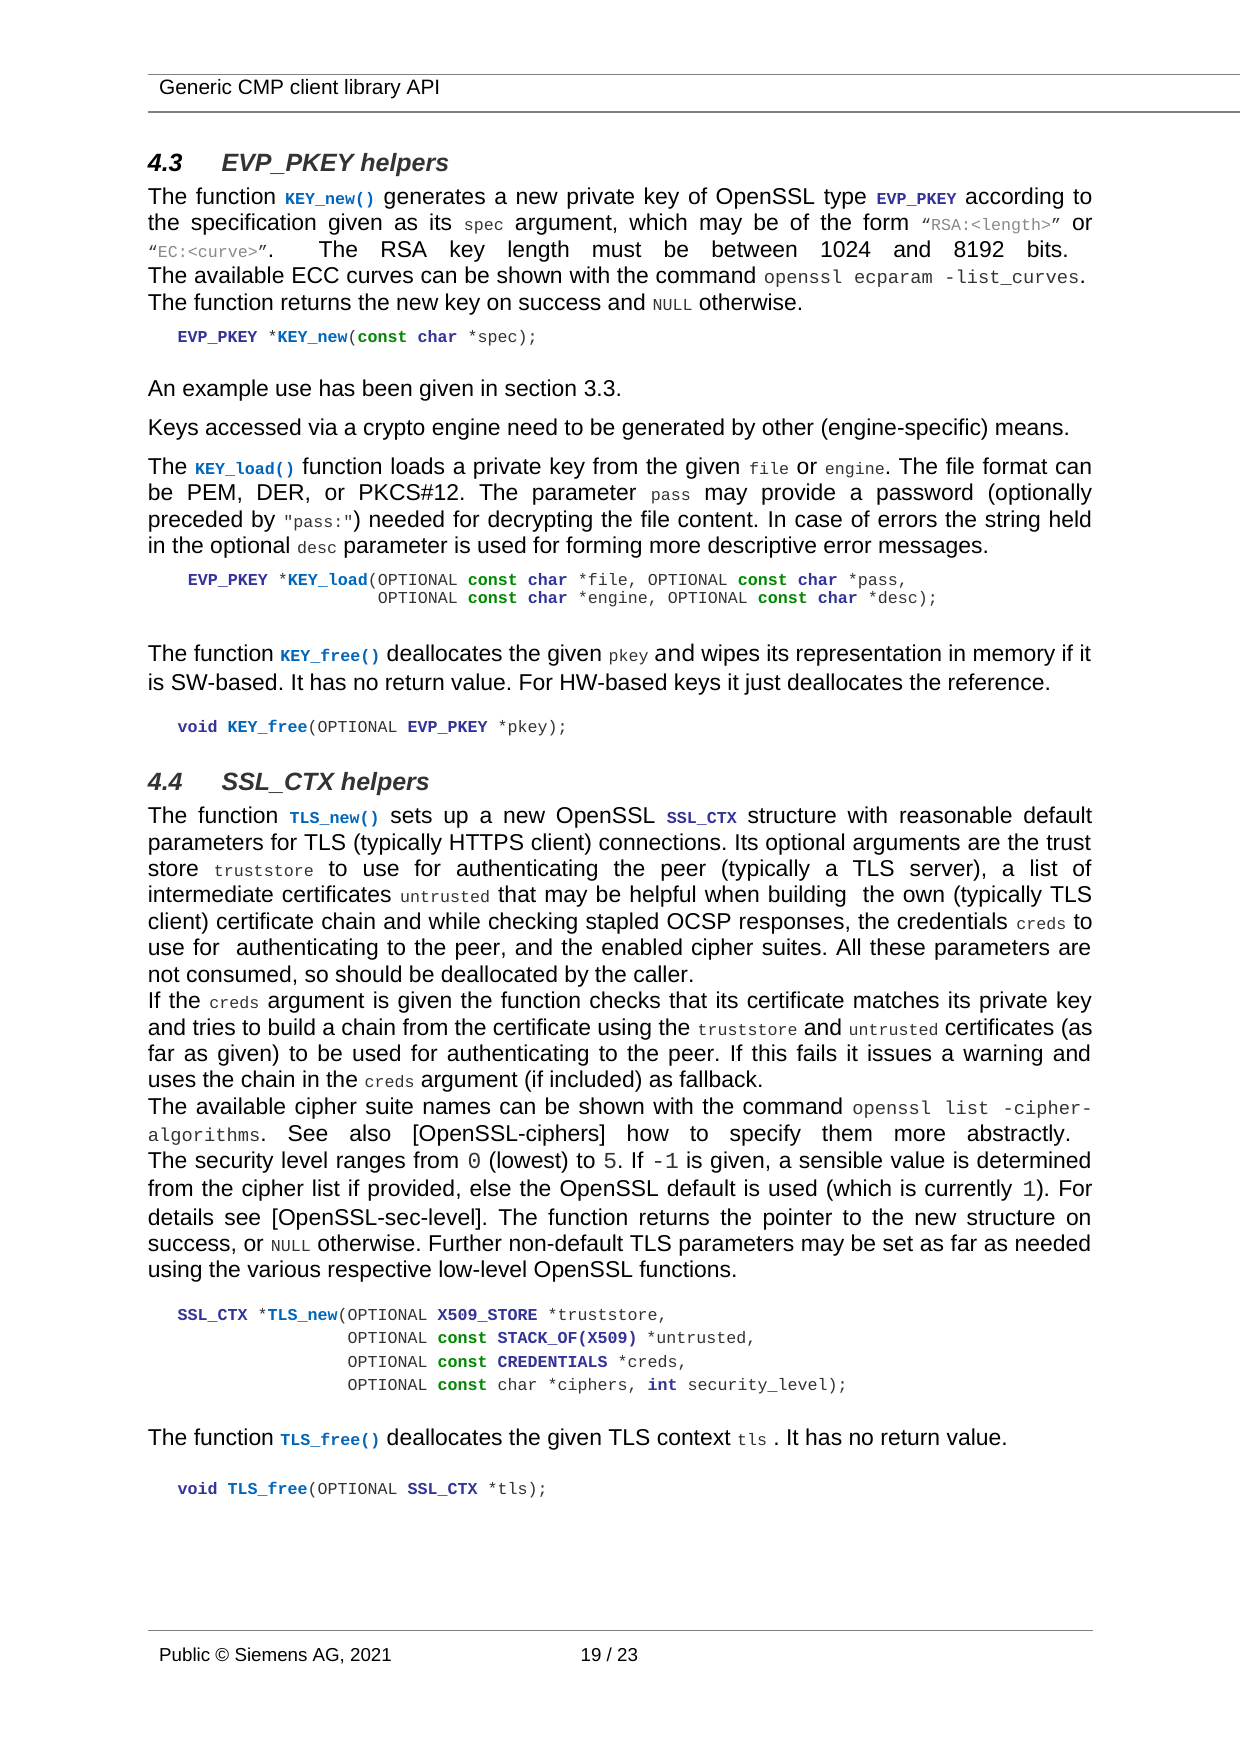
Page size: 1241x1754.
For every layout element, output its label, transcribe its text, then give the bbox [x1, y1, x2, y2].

text EVP_PKEY *KEY_load(OPTIONAL const char *file, OPTIONAL const char *pass, [148, 571, 1092, 590]
subtitle EVP_PKEY helpers [148, 148, 1092, 176]
text OPTIONAL const char *engine, OPTIONAL const char *desc); [148, 590, 1092, 637]
subtitle SSL_CTX helpers [148, 767, 1092, 796]
text The KEY_load() function loads a private key from the given file or engine. The file format can be PEM, DER, or PKCS#12. The parameter pass may provide a password (optionally preceded by "pass:") needed for decrypting the file content. In case of errors the string held in the optional desc parameter is used for forming more descriptive error messages. [148, 453, 1092, 559]
text SSL_CTX *TLS_new(OPTIONAL X509_STORE *truststore, [177, 1283, 1092, 1325]
text The function KEY_new() generates a new private key of OpenSSL type EVP_PKEY according to the specification given as its spec argument, which may be of the form “RSA:<length>” or “EC:<curve>”. The RSA key length must be between 1024 and 8192 bits. The available ECC curves can be shown with the command openssl ecparam -list_curves. The function returns the new key on success and NULL otherwise. [148, 183, 1092, 316]
text The available cipher suite names can be shown with the command openssl list -cipher-algorithms. See also [OpenSSL-ciphers] how to specify them more abstractly. The security level ranges from 0 (lowest) to 5. If -1 is given, a sensible value is determined from the cipher list if provided, else the OpenSSL default is used (which is currently 1). For details see [OpenSSL-sec-level]. The function returns the pointer to the new structure on success, or NULL otherwise. Further non-default TLS parameters may be set as far as needed using the various respective low-level OpenSSL functions. [148, 1093, 1092, 1283]
text void KEY_free(OPTIONAL EVP_PKEY *pkey); [177, 695, 1092, 737]
text An example use has been given in section 3.3. [148, 375, 1092, 402]
text OPTIONAL const STACK_OF(X509) *untrusted, OPTIONAL const CREDENTIALS *creds, [177, 1330, 1092, 1372]
text void TLS_free(OPTIONAL SSL_CTX *tls); [177, 1457, 1092, 1499]
text The function KEY_free() deallocates the given pkey and wipes its representation in memory if it is SW-based. It has no return value. For HW-based keys it just deallocates the reference. [148, 637, 1092, 695]
text EVP_PKEY *KEY_new(const char *spec); [177, 328, 1092, 347]
text The function TLS_free() deallocates the given TLS context tls . It has no return value. [148, 1424, 1092, 1450]
text If the creds argument is given the function checks that its certificate matches its private key and tries to build a chain from the certificate using the truststore and untrusted certificates (as far as given) to be used for authenticating to the peer. If this fails it issues a warning and uses the chain in the creds argument (if included) as fallback. [148, 987, 1092, 1093]
text OPTIONAL const char *ciphers, int security_level); [177, 1377, 1092, 1396]
text The function TLS_new() sets up a new OpenSSL SSL_CTX structure with reasonable default parameters for TLS (typically HTTPS client) connections. Its optional arguments are the trust store truststore to use for authenticating the peer (typically a TLS server), a list of intermediate certificates untrusted that may be helpful when building the own (typically TLS client) certificate chain and while checking stapled OCSP responses, the credentials creds to use for authenticating to the peer, and the enabled cipher suites. All these parameters are not consumed, so should be deallocated by the caller. [148, 802, 1092, 987]
text Keys accessed via a crypto engine need to be generated by other (engine-specific) means. [148, 414, 1092, 440]
